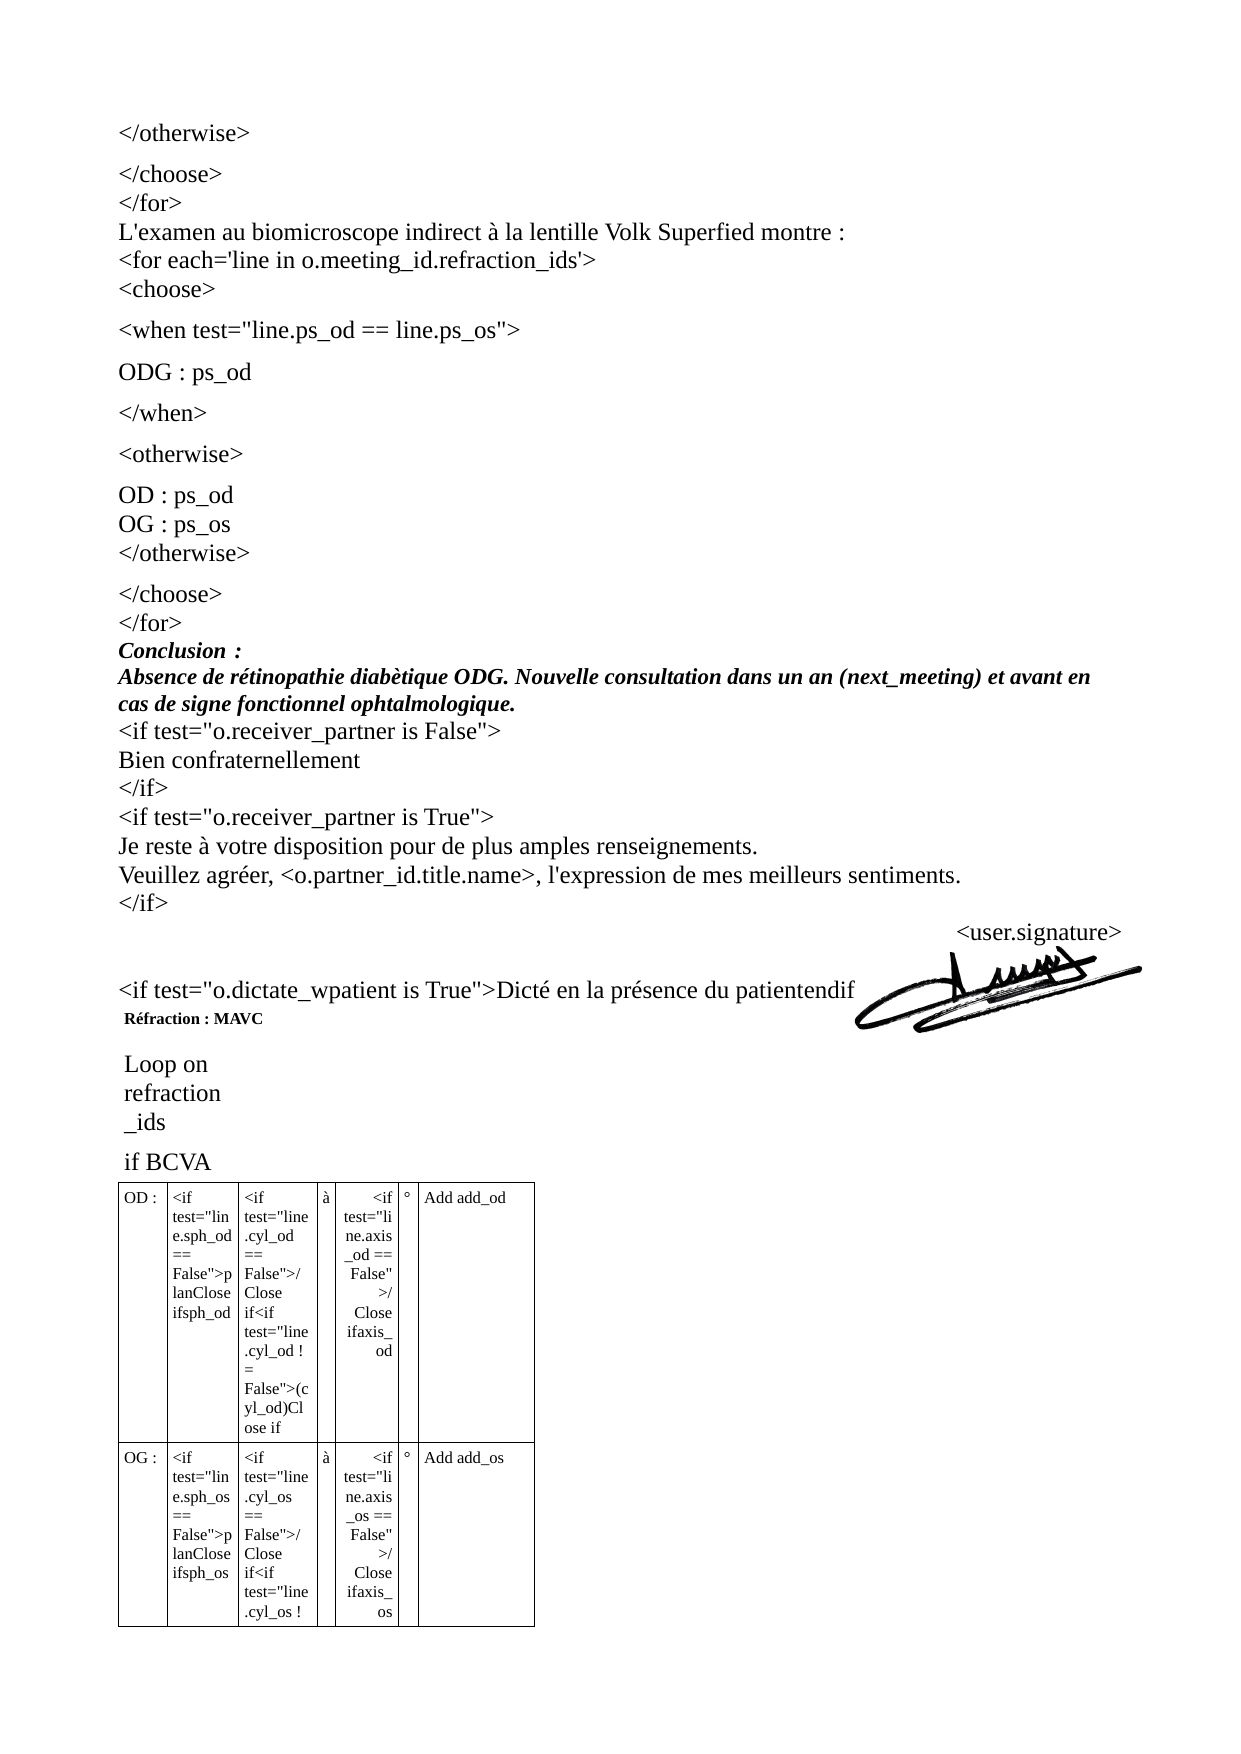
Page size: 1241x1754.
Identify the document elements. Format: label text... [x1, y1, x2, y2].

table_cell OD : [119, 1183, 167, 1442]
table_cell [239, 1141, 317, 1182]
table_cell <if test="line.axis_os == False">/Close ifaxis_os [336, 1443, 398, 1626]
text Je reste à votre disposition pour de plus amples renseignements. [118, 831, 1122, 860]
table_cell OG : [119, 1443, 167, 1626]
text ODG : ps_od [118, 357, 1122, 386]
text Conclusion : [118, 637, 1122, 663]
table_header Réfraction : MAVC [118, 1004, 317, 1044]
text <otherwise> [118, 439, 1122, 468]
table_cell [335, 1141, 398, 1182]
text </for> [118, 188, 1122, 217]
text <user.signature> [118, 917, 1122, 946]
table_cell [418, 1141, 534, 1182]
table_header [398, 1004, 418, 1044]
text Absence de rétinopathie diabètique ODG. Nouvelle consultation dans un an (next_meeting) et avant en cas de signe fonctionnel ophtalmologique. [118, 663, 1122, 716]
table_cell [398, 1044, 418, 1141]
text <when test="line.ps_od == line.ps_os"> [118, 316, 1122, 344]
table_cell Add add_os [419, 1443, 534, 1626]
text </choose> [118, 579, 1122, 608]
text L'examen au biomicroscope indirect à la lentille Volk Superfied montre : [118, 217, 1122, 246]
table_cell [317, 1141, 335, 1182]
text OD : ps_od [118, 481, 1122, 509]
table_cell <if test="line.sph_os == False">planClose ifsph_os [168, 1443, 238, 1626]
table_header [317, 1004, 335, 1044]
table_cell [239, 1044, 317, 1141]
table_cell ° [399, 1183, 418, 1442]
text <if test="o.receiver_partner is False"> [118, 716, 1122, 745]
table_cell [398, 1141, 418, 1182]
text </when> [118, 398, 1122, 427]
text </if> [118, 773, 1122, 802]
text </otherwise> [118, 538, 1122, 567]
table_cell [418, 1044, 534, 1141]
text </if> [118, 888, 1122, 917]
text </otherwise> [118, 118, 1122, 147]
text Bien confraternellement [118, 745, 1122, 773]
table_cell ° [399, 1443, 418, 1626]
text <if test="o.dictate_wpatient is True">Dicté en la présence du patientendif [118, 975, 854, 1003]
text OG : ps_os [118, 509, 1122, 538]
text </choose> [118, 159, 1122, 188]
table_cell Add add_od [419, 1183, 534, 1442]
table_header [418, 1004, 534, 1044]
text Veuillez agréer, <o.partner_id.title.name>, l'expression de mes meilleurs sentiments. [118, 860, 1122, 888]
text <choose> [118, 274, 1122, 303]
table_cell Loop on refraction_ids [118, 1044, 238, 1141]
table_cell à [318, 1183, 335, 1442]
text <for each='line in o.meeting_id.refraction_ids'> [118, 246, 1122, 274]
text <if test="o.receiver_partner is True"> [118, 802, 1122, 831]
table_cell [317, 1044, 335, 1141]
table_cell [335, 1044, 398, 1141]
table_cell if BCVA [118, 1141, 238, 1182]
table_cell <if test="line.cyl_od == False">/Close if<if test="line.cyl_od != False">(cyl_od)Close if [239, 1183, 317, 1442]
picture [854, 946, 1143, 1033]
table_cell <if test="line.cyl_os == False">/Close if<if test="line.cyl_os ! [239, 1443, 317, 1626]
table_header [335, 1004, 398, 1044]
table_cell à [318, 1443, 335, 1626]
table_cell <if test="line.axis_od == False">/Close ifaxis_od [336, 1183, 398, 1442]
table_cell <if test="line.sph_od == False">planClose ifsph_od [168, 1183, 238, 1442]
text </for> [118, 608, 1122, 637]
